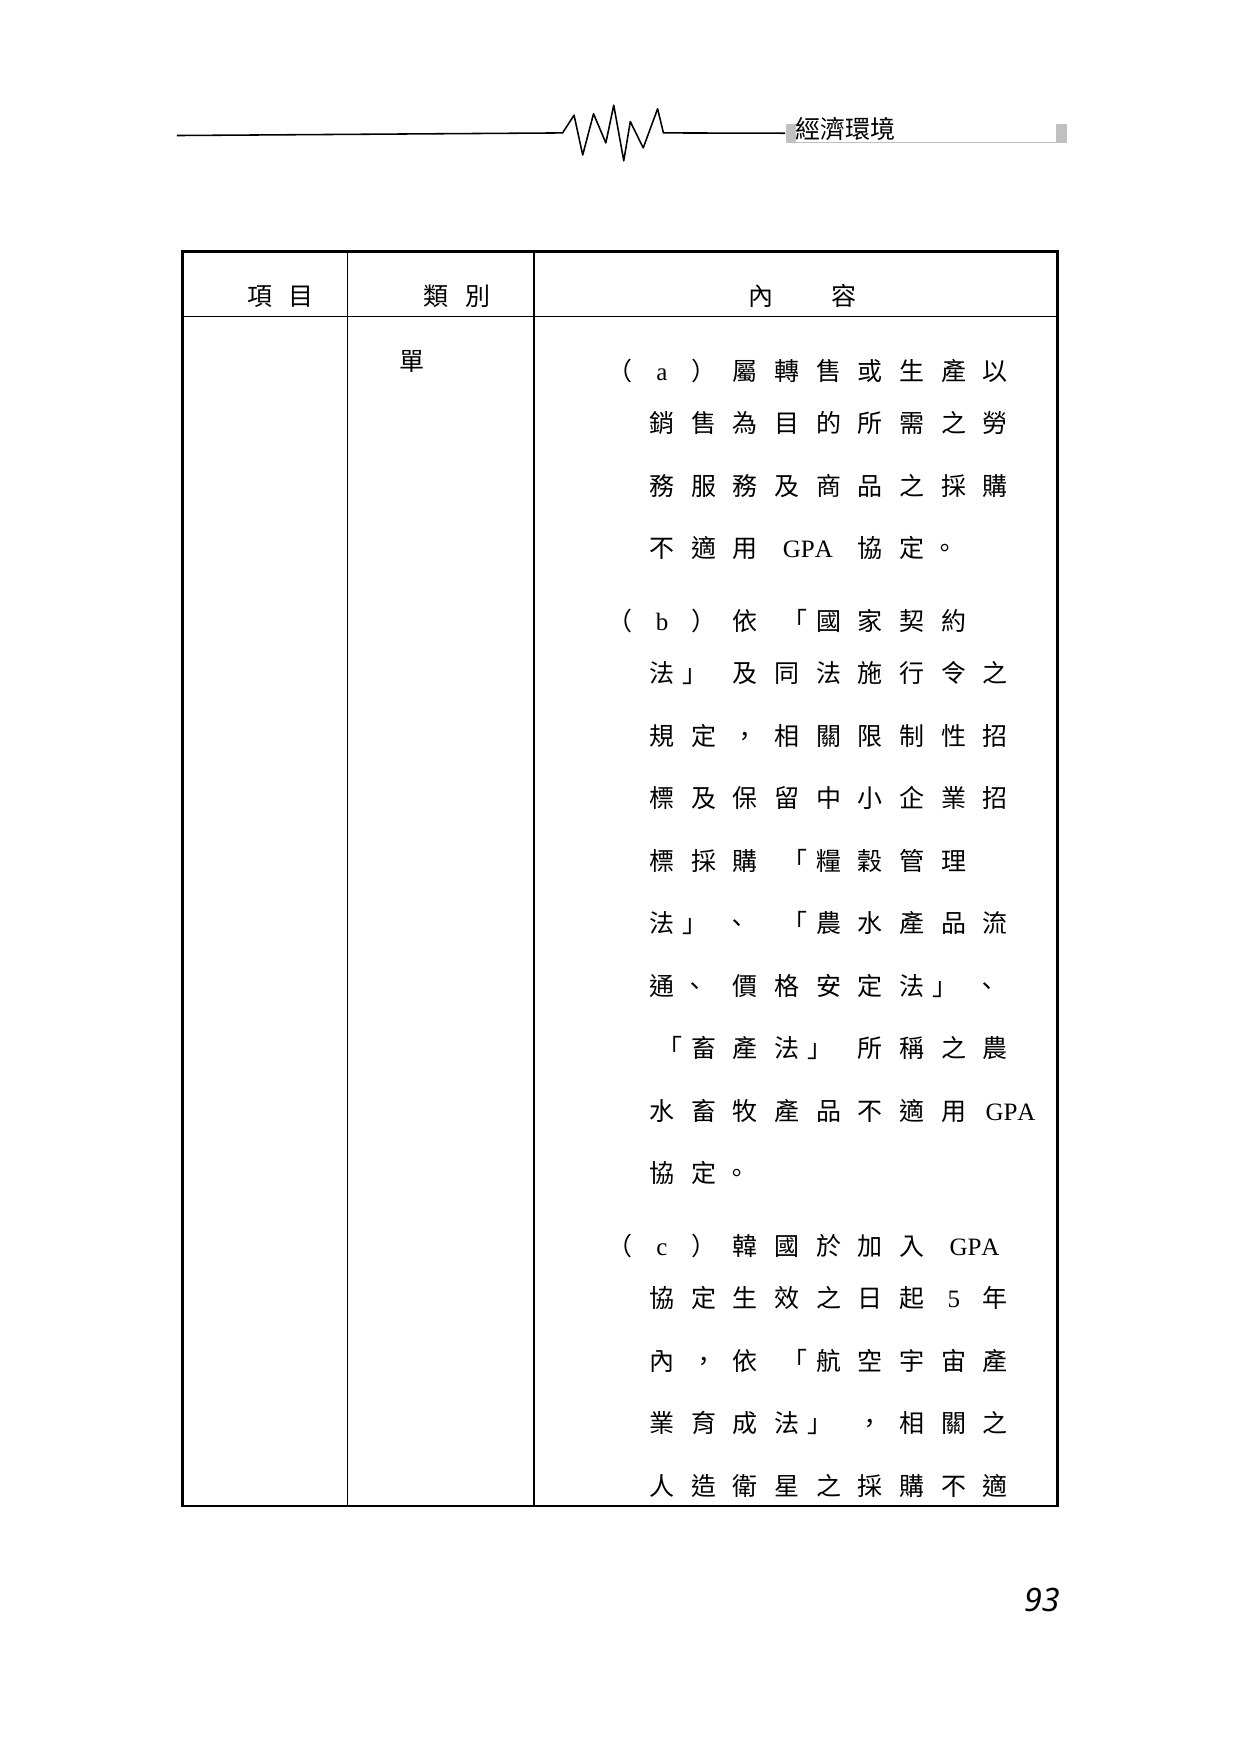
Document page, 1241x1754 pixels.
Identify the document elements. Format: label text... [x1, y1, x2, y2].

table_cell （a）屬轉售或生產以銷售為目的所需之勞務服務及商品之採購不適用GPA協定。 （b）依「國家契約法」及同法施行令之規定，相關限制性招標及保留中小企業招標採購「糧穀管理法」、「農水產品流通、價格安定法」、「畜產法」所稱之農水畜牧產品不適用GPA協定。 （c）韓國於加入GPA協定生效之日起5年內，依「航空宇宙產業育成法」，相關之人造衛星之採購不適 [535, 317, 1056, 1505]
table_cell 單 [348, 317, 533, 1505]
table_cell [184, 317, 347, 1505]
table_header 項目 [184, 253, 347, 316]
table_header 內 容 [535, 253, 1056, 316]
table_header 類別 [348, 253, 533, 316]
